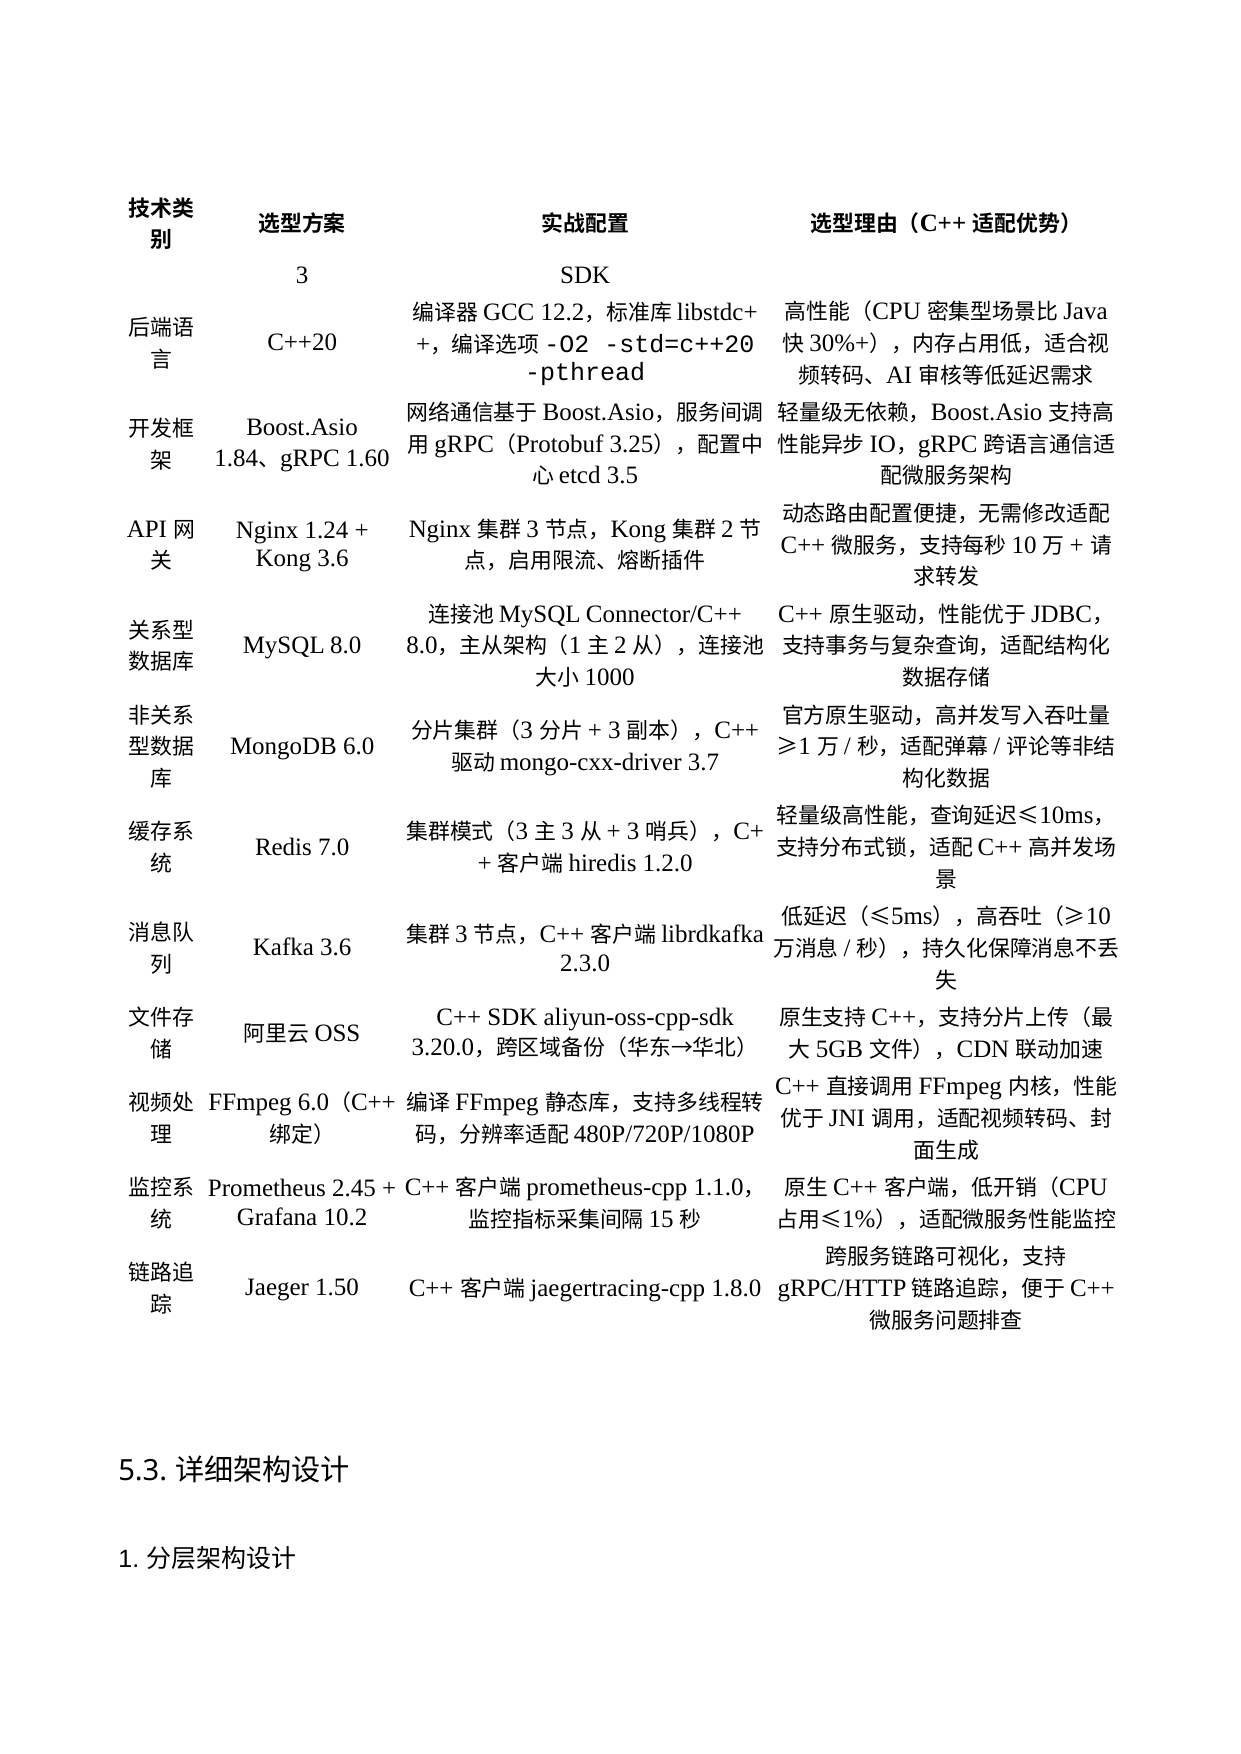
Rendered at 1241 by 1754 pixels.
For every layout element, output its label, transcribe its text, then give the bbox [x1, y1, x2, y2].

table_cell 网络通信基于 Boost.Asio，服务间调用 gRPC（Protobuf 3.25），配置中心 etcd 3.5 [400, 392, 770, 493]
table_header 选型方案 [204, 188, 400, 257]
table_cell [770, 257, 1122, 291]
table_cell 集群 3 节点，C++ 客户端 librdkafka 2.3.0 [400, 896, 770, 997]
table_cell Nginx 集群 3 节点，Kong 集群 2 节点，启用限流、熔断插件 [400, 493, 770, 594]
table_cell API 网关 [118, 493, 204, 594]
table_header 选型理由（C++ 适配优势） [770, 188, 1122, 257]
table_cell Jaeger 1.50 [204, 1236, 400, 1337]
table_cell Kafka 3.6 [204, 896, 400, 997]
table_cell Redis 7.0 [204, 796, 400, 896]
table_cell C++ 客户端 prometheus-cpp 1.1.0，监控指标采集间隔 15 秒 [400, 1167, 770, 1236]
table_header 技术类别 [118, 188, 204, 257]
table_cell C++ 客户端 jaegertracing-cpp 1.8.0 [400, 1236, 770, 1337]
table_cell MongoDB 6.0 [204, 695, 400, 796]
subtitle 分层架构设计 [118, 1539, 1122, 1575]
table_cell 缓存系统 [118, 796, 204, 896]
table_cell 原生支持 C++，支持分片上传（最大 5GB 文件），CDN 联动加速 [770, 997, 1122, 1066]
table_cell 3 [204, 257, 400, 291]
table_cell 关系型数据库 [118, 594, 204, 695]
table_cell 动态路由配置便捷，无需修改适配 C++ 微服务，支持每秒 10 万 + 请求转发 [770, 493, 1122, 594]
table_cell 高性能（CPU 密集型场景比 Java 快 30%+），内存占用低，适合视频转码、AI 审核等低延迟需求 [770, 291, 1122, 392]
table_cell 原生 C++ 客户端，低开销（CPU 占用≤1%），适配微服务性能监控 [770, 1167, 1122, 1236]
table_cell [118, 257, 204, 291]
table_cell 编译器 GCC 12.2，标准库 libstdc++，编译选项 -O2 -std=c++20 -pthread [400, 291, 770, 392]
table_cell 连接池 MySQL Connector/C++ 8.0，主从架构（1 主 2 从），连接池大小 1000 [400, 594, 770, 695]
table_cell 跨服务链路可视化，支持 gRPC/HTTP 链路追踪，便于 C++ 微服务问题排查 [770, 1236, 1122, 1337]
table_cell MySQL 8.0 [204, 594, 400, 695]
table_cell 文件存储 [118, 997, 204, 1066]
table_cell C++ 原生驱动，性能优于 JDBC，支持事务与复杂查询，适配结构化数据存储 [770, 594, 1122, 695]
table_cell C++ 直接调用 FFmpeg 内核，性能优于 JNI 调用，适配视频转码、封面生成 [770, 1066, 1122, 1167]
table_cell C++ SDK aliyun-oss-cpp-sdk 3.20.0，跨区域备份（华东→华北） [400, 997, 770, 1066]
table_cell 监控系统 [118, 1167, 204, 1236]
table_cell 消息队列 [118, 896, 204, 997]
table_cell 后端语言 [118, 291, 204, 392]
table_cell Nginx 1.24 + Kong 3.6 [204, 493, 400, 594]
table_cell C++20 [204, 291, 400, 392]
table_cell 非关系型数据库 [118, 695, 204, 796]
table_header 实战配置 [400, 188, 770, 257]
table_cell 阿里云 OSS [204, 997, 400, 1066]
table_cell 分片集群（3 分片 + 3 副本），C++ 驱动 mongo-cxx-driver 3.7 [400, 695, 770, 796]
table_cell Prometheus 2.45 + Grafana 10.2 [204, 1167, 400, 1236]
table_cell 轻量级高性能，查询延迟≤10ms，支持分布式锁，适配 C++ 高并发场景 [770, 796, 1122, 896]
table_cell 官方原生驱动，高并发写入吞吐量≥1 万 / 秒，适配弹幕 / 评论等非结构化数据 [770, 695, 1122, 796]
table_cell 低延迟（≤5ms），高吞吐（≥10 万消息 / 秒），持久化保障消息不丢失 [770, 896, 1122, 997]
table_cell Boost.Asio 1.84、gRPC 1.60 [204, 392, 400, 493]
table_cell FFmpeg 6.0（C++ 绑定） [204, 1066, 400, 1167]
table_cell 编译 FFmpeg 静态库，支持多线程转码，分辨率适配 480P/720P/1080P [400, 1066, 770, 1167]
table_cell SDK [400, 257, 770, 291]
table_cell 链路追踪 [118, 1236, 204, 1337]
subtitle 详细架构设计 [118, 1447, 1122, 1489]
table_cell 集群模式（3 主 3 从 + 3 哨兵），C++ 客户端 hiredis 1.2.0 [400, 796, 770, 896]
table_cell 轻量级无依赖，Boost.Asio 支持高性能异步 IO，gRPC 跨语言通信适配微服务架构 [770, 392, 1122, 493]
table_cell 开发框架 [118, 392, 204, 493]
table_cell 视频处理 [118, 1066, 204, 1167]
